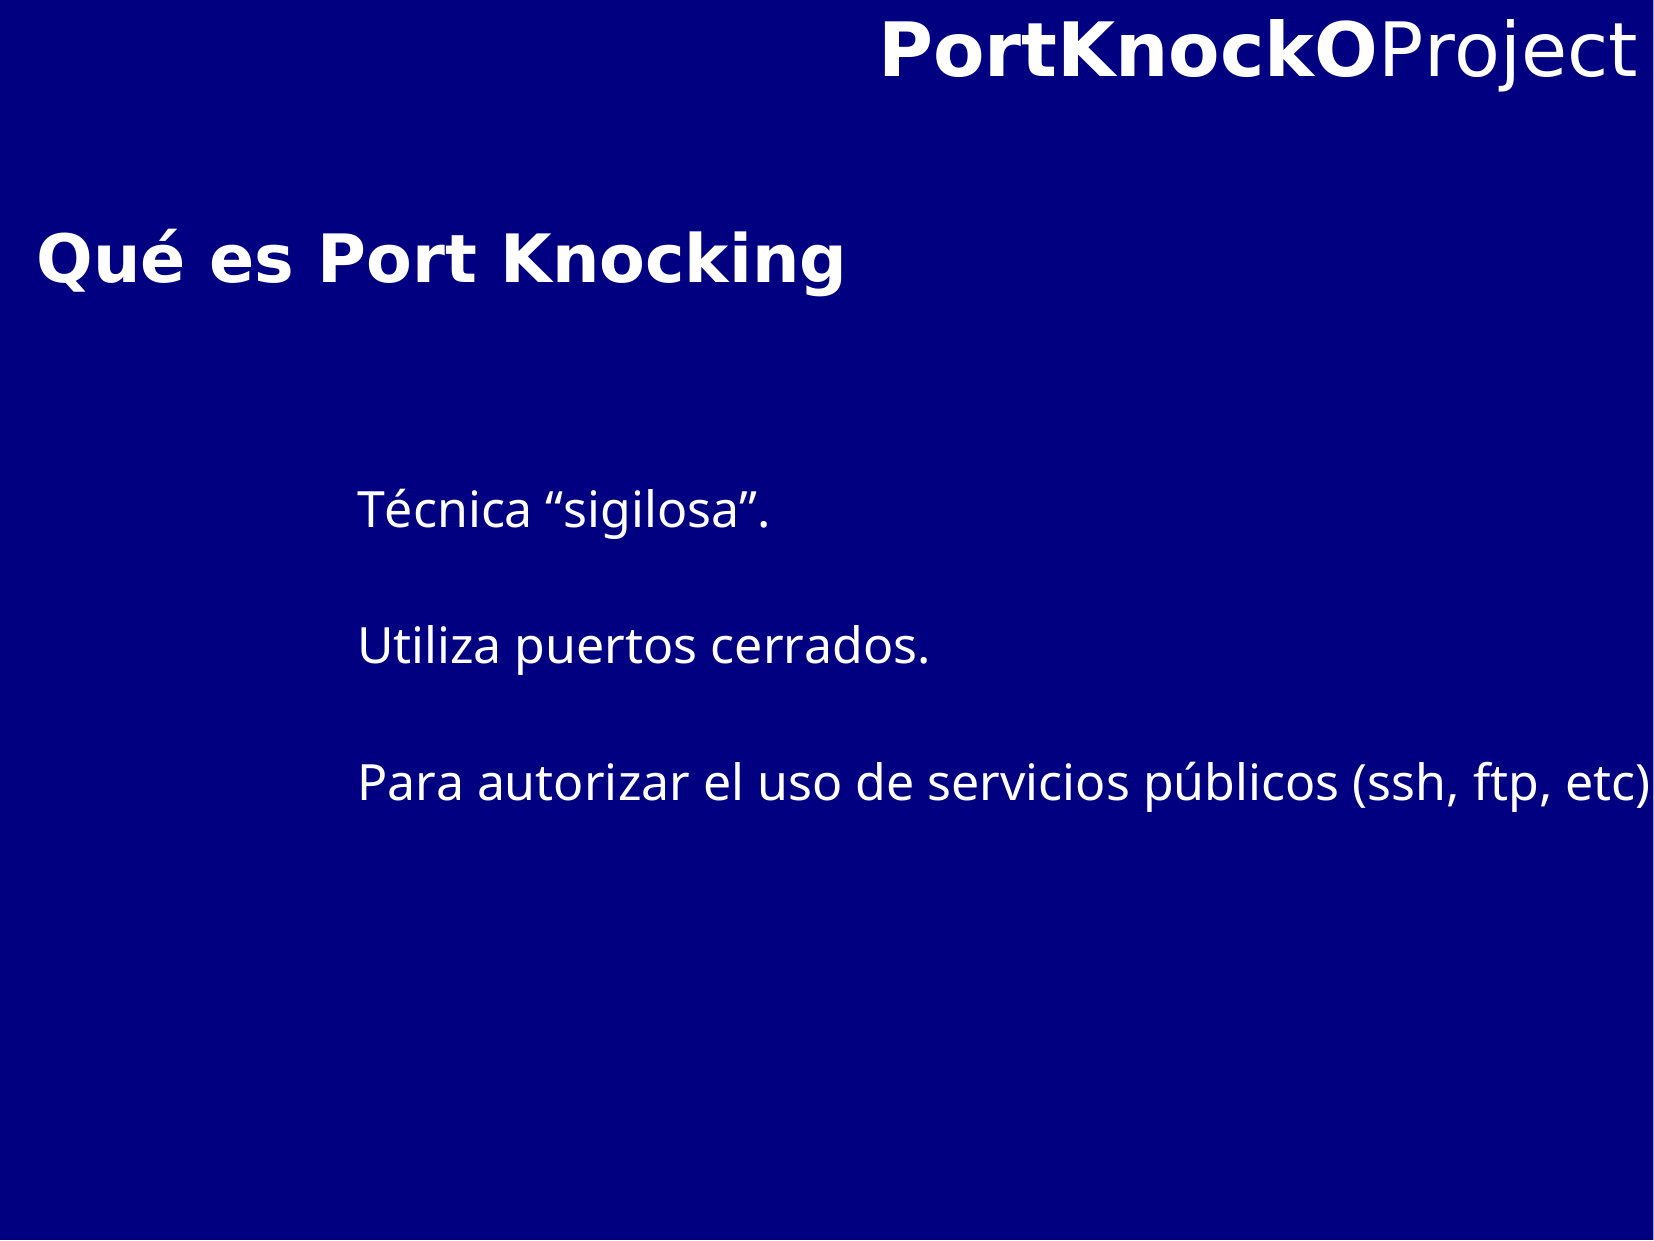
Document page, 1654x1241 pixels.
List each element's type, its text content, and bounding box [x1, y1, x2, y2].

text_box Qué es Port Knocking [22, 212, 863, 306]
text_box PortKnockOProject [863, 0, 1654, 103]
text_box Técnica “sigilosa”. Utiliza puertos cerrados. Para autorizar el uso de servicios públicos (ssh, ftp, etc). [329, 466, 1643, 828]
